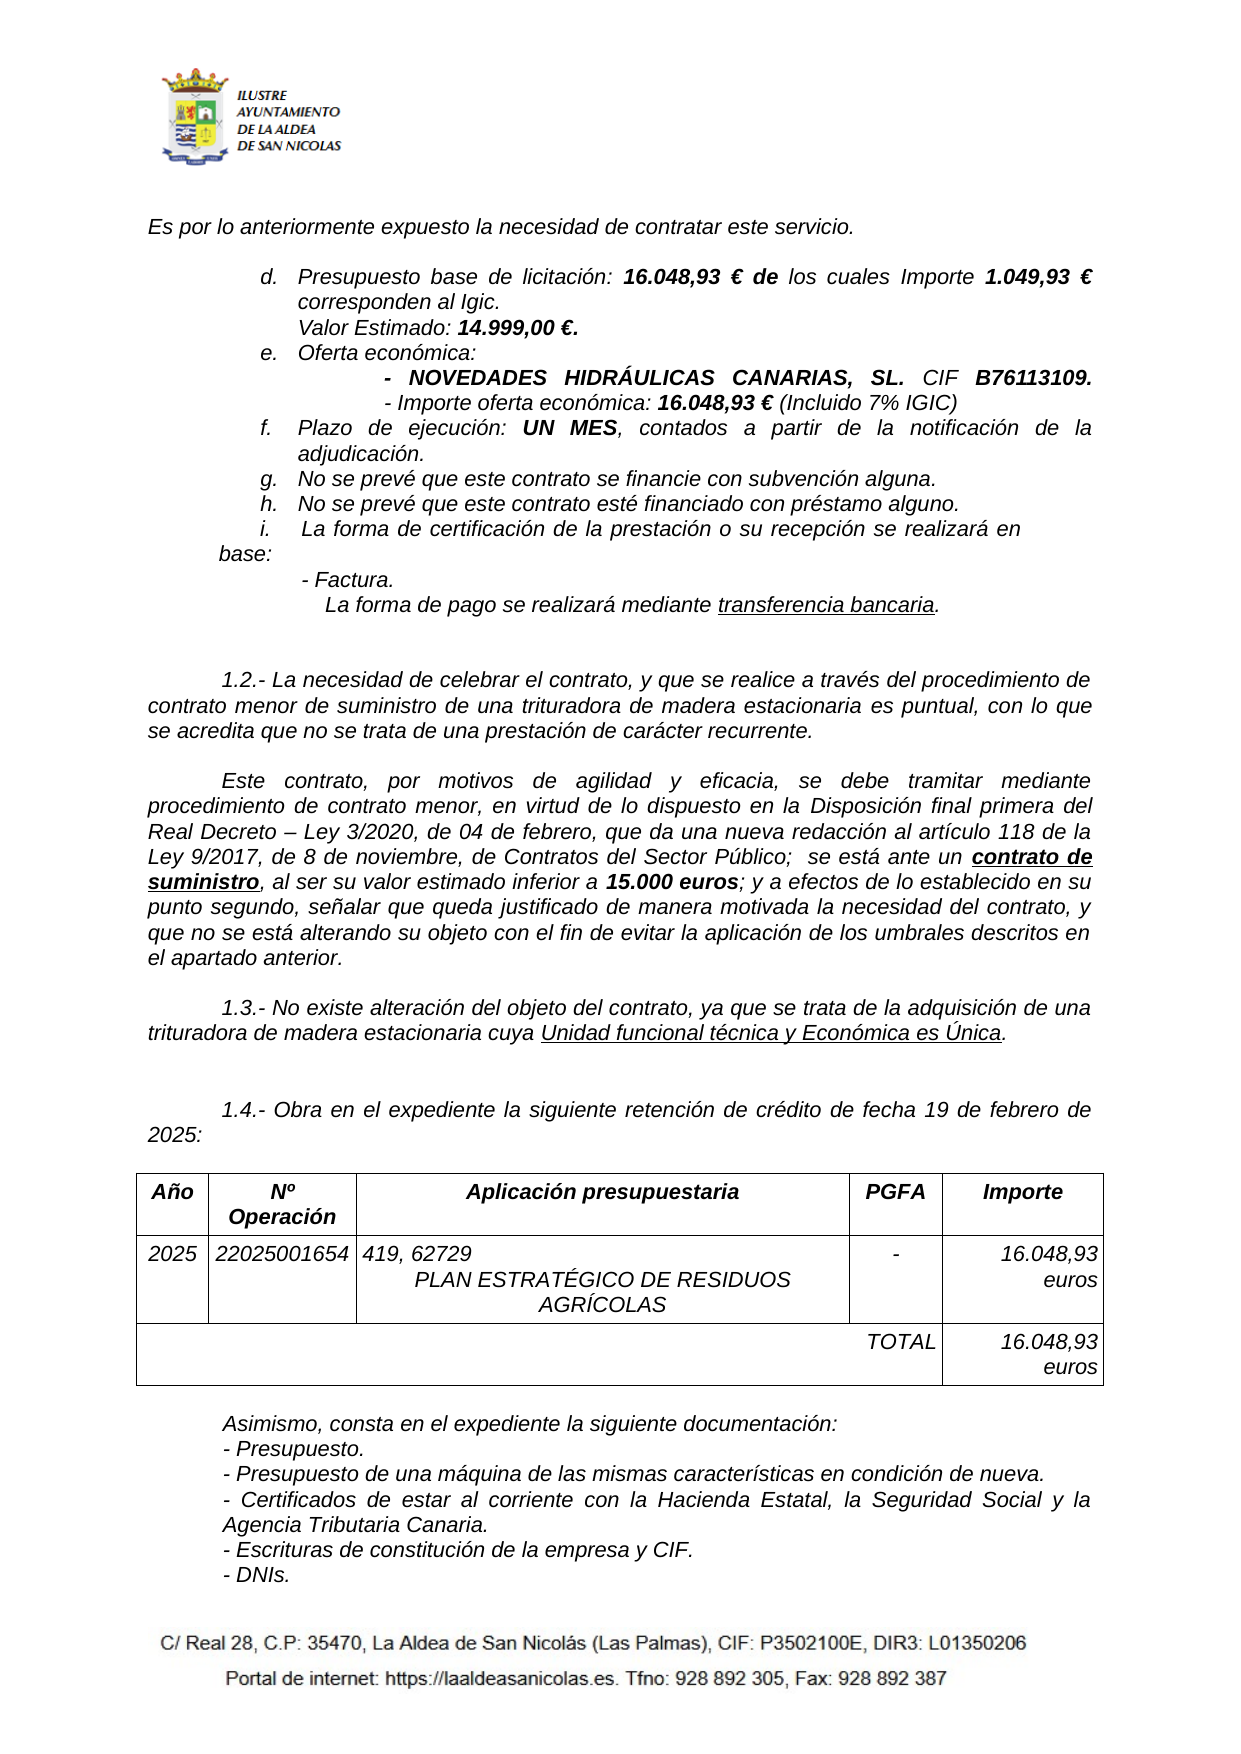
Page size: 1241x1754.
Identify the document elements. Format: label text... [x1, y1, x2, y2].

text 1.2.- La necesidad de celebrar el contrato, y que se realice a través del procedimiento de contrato menor de suministro de una trituradora de madera estacionaria es puntual, con lo que se acredita que no se trata de una prestación de carácter recurrente. [148, 667, 1093, 743]
table_cell 2025 [137, 1236, 208, 1323]
text Valor Estimado: 14.999,00 €. [298, 314, 1093, 340]
text La forma de pago se realizará mediante transferencia bancaria. [148, 592, 1022, 617]
table_cell 419, 62729 PLAN ESTRATÉGICO DE RESIDUOS AGRÍCOLAS [357, 1236, 849, 1323]
text - Escrituras de constitución de la empresa y CIF. [223, 1537, 1093, 1562]
text Este contrato, por motivos de agilidad y eficacia, se debe tramitar mediante procedimiento de contrato menor, en virtud de lo dispuesto en la Disposición final primera del Real Decreto – Ley 3/2020, de 04 de febrero, que da una nueva redacción al artículo 118 de la Ley 9/2017, de 8 de noviembre, de Contratos del Sector Público; se está ante un contrato de suministro, al ser su valor estimado inferior a 15.000 euros; y a efectos de lo establecido en su punto segundo, señalar que queda justificado de manera motivada la necesidad del contrato, y que no se está alterando su objeto con el fin de evitar la aplicación de los umbrales descritos en el apartado anterior. [148, 768, 1093, 970]
list No se prevé que este contrato esté financiado con préstamo alguno. [260, 491, 1093, 516]
table_cell 22025001654 [209, 1236, 356, 1323]
list Plazo de ejecución: UN MES, contados a partir de la notificación de la adjudicación. [260, 415, 1093, 466]
picture [148, 60, 357, 173]
table_cell 16.048,93 euros [943, 1324, 1103, 1385]
text - Certificados de estar al corriente con la Hacienda Estatal, la Seguridad Social y la Agencia Tributaria Canaria. [223, 1486, 1093, 1537]
table_cell - [850, 1236, 942, 1323]
text Es por lo anteriormente expuesto la necesidad de contratar este servicio. [148, 214, 1093, 239]
table_header Aplicación presupuestaria [357, 1174, 849, 1235]
table_cell TOTAL [137, 1324, 942, 1385]
text - Presupuesto de una máquina de las mismas características en condición de nueva. [223, 1461, 1093, 1486]
list Presupuesto base de licitación: 16.048,93 € de los cuales Importe 1.049,93 € corresponden al Igic. [260, 264, 1093, 314]
text Asimismo, consta en el expediente la siguiente documentación: [223, 1411, 1093, 1436]
table_cell 16.048,93 euros [943, 1236, 1103, 1323]
list No se prevé que este contrato se financie con subvención alguna. [260, 466, 1093, 491]
text - NOVEDADES HIDRÁULICAS CANARIAS, SL. CIF B76113109. - Importe oferta económica: 16.048,93 € (Incluido 7% IGIC) [148, 365, 1093, 415]
text 1.3.- No existe alteración del objeto del contrato, ya que se trata de la adquisición de una trituradora de madera estacionaria cuya Unidad funcional técnica y Económica es Única. [148, 995, 1093, 1046]
picture [149, 1627, 1034, 1694]
text - Presupuesto. [223, 1436, 1093, 1461]
table_header Nº Operación [209, 1174, 356, 1235]
text 1.4.- Obra en el expediente la siguiente retención de crédito de fecha 19 de febrero de 2025: [148, 1097, 1093, 1147]
table_header PGFA [850, 1174, 942, 1235]
table_header Año [137, 1174, 208, 1235]
list La forma de certificación de la prestación o su recepción se realizará en base: [218, 516, 1022, 567]
table_header Importe [943, 1174, 1103, 1235]
text - Factura. [260, 567, 1022, 592]
text - DNIs. [223, 1562, 1093, 1587]
list Oferta económica: [260, 340, 1093, 365]
